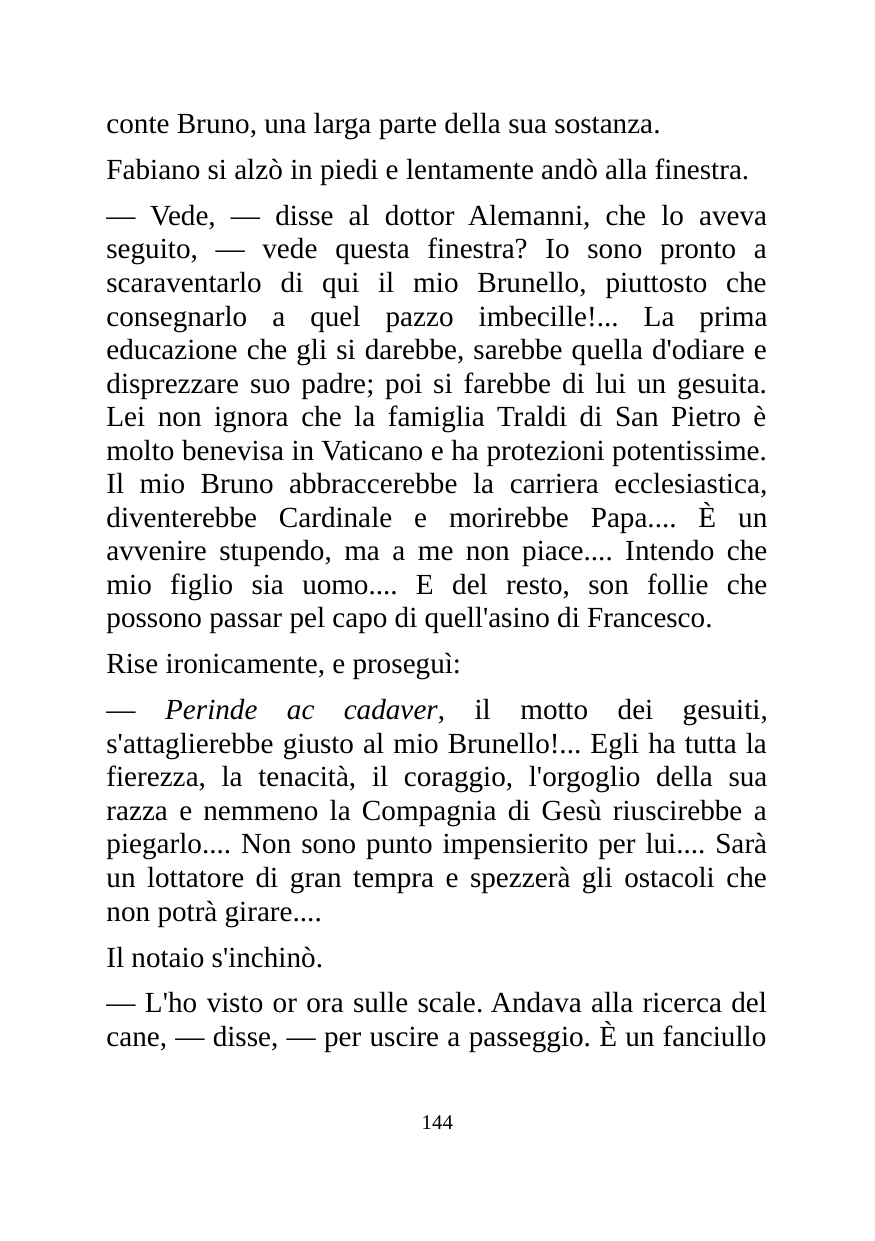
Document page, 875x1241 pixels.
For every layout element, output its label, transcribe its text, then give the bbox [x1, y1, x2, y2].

text — Vede, — disse al dottor Alemanni, che lo aveva seguito, — vede questa finestra? Io sono pronto a scaraventarlo di qui il mio Brunello, piuttosto che consegnarlo a quel pazzo imbecille!... La prima educazione che gli si darebbe, sarebbe quella d'odiare e disprezzare suo padre; poi si farebbe di lui un gesuita. Lei non ignora che la famiglia Traldi di San Pietro è molto benevisa in Vaticano e ha protezioni potentissime. Il mio Bruno abbraccerebbe la carriera ecclesiastica, diventerebbe Cardinale e morirebbe Papa.... È un avvenire stupendo, ma a me non piace.... Intendo che mio figlio sia uomo.... E del resto, son follie che possono passar pel capo di quell'asino di Francesco. [106, 198, 768, 634]
text Il notaio s'inchinò. [106, 940, 768, 973]
text — Perinde ac cadaver, il motto dei gesuiti, s'attaglierebbe giusto al mio Brunello!... Egli ha tutta la fierezza, la tenacità, il coraggio, l'orgoglio della sua razza e nemmeno la Compagnia di Gesù riuscirebbe a piegarlo.... Non sono punto impensierito per lui.... Sarà un lottatore di gran tempra e spezzerà gli ostacoli che non potrà girare.... [106, 692, 768, 927]
text — L'ho visto or ora sulle scale. Andava alla ricerca del cane, — disse, — per uscire a passeggio. È un fanciullo [106, 986, 768, 1053]
text Rise ironicamente, e proseguì: [106, 647, 768, 680]
text conte Bruno, una larga parte della sua sostanza. [106, 106, 768, 140]
text Fabiano si alzò in piedi e lentamente andò alla finestra. [106, 152, 768, 186]
